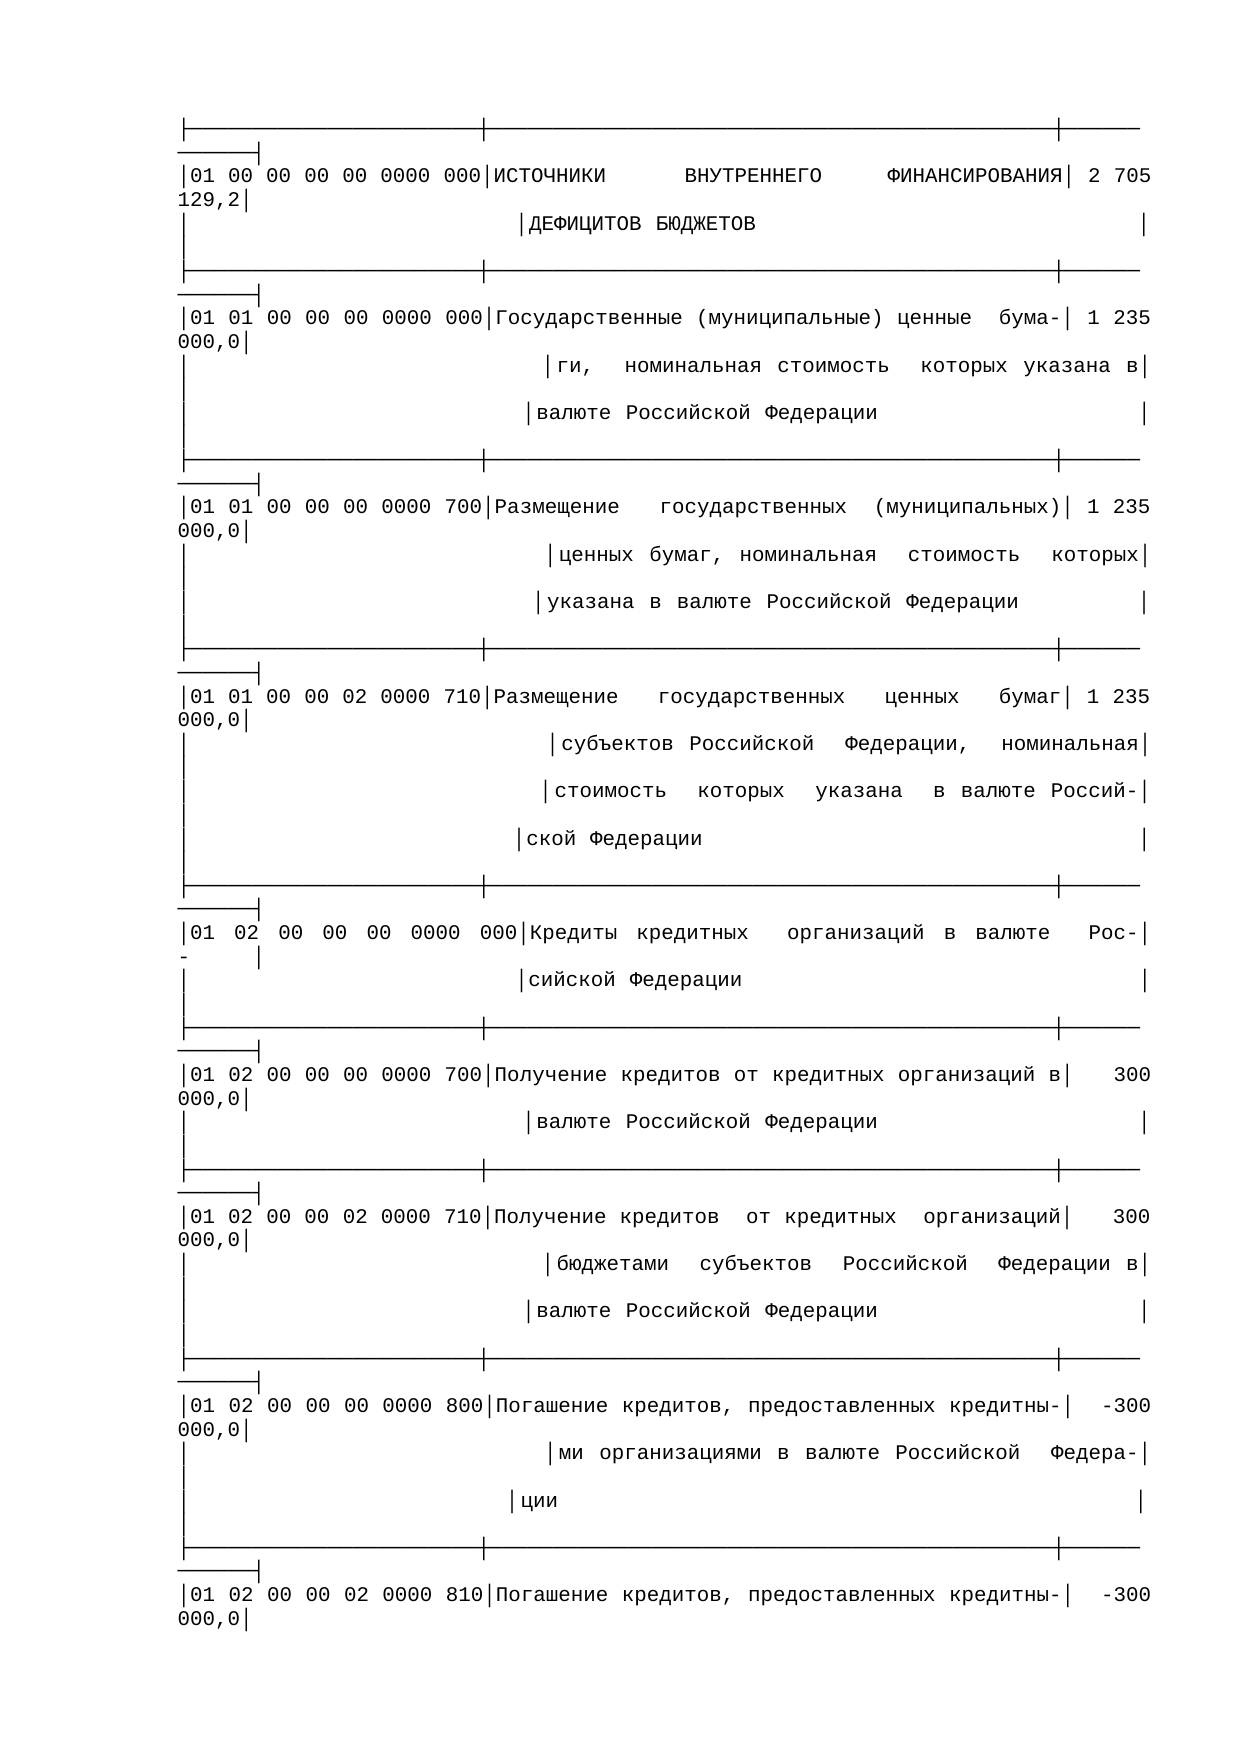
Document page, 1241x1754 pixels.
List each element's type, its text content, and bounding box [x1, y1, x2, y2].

text ├───────────────────────┼─────────────────────────────────────────────┼────────────┤ [177, 638, 1152, 686]
text │ │валюте Российской Федерации │ │ [177, 1111, 1152, 1158]
text │01 02 00 00 00 0000 700│Получение кредитов от кредитных организаций в│ 300 000,0│ [177, 1064, 1152, 1111]
text │ │ции │ │ [177, 1489, 1152, 1537]
text │ │указана в валюте Российской Федерации │ │ [177, 591, 1152, 638]
text │01 01 00 00 00 0000 000│Государственные (муниципальные) ценные бума-│ 1 235 000,0│ [177, 307, 1152, 354]
text ├───────────────────────┼─────────────────────────────────────────────┼────────────┤ [177, 1348, 1152, 1395]
text │ │ДЕФИЦИТОВ БЮДЖЕТОВ │ │ [177, 213, 1152, 260]
text │ │субъектов Российской Федерации, номинальная│ │ [177, 733, 1152, 780]
text ├───────────────────────┼─────────────────────────────────────────────┼────────────┤ [177, 1537, 1152, 1584]
text │01 02 00 00 00 0000 000│Кредиты кредитных организаций в валюте Рос-│ - │ [177, 922, 1152, 969]
text ├───────────────────────┼─────────────────────────────────────────────┼────────────┤ [177, 1158, 1152, 1206]
text │01 01 00 00 02 0000 710│Размещение государственных ценных бумаг│ 1 235 000,0│ [177, 686, 1152, 733]
text │ │ги, номинальная стоимость которых указана в│ │ [177, 354, 1152, 402]
text │ │сийской Федерации │ │ [177, 969, 1152, 1017]
text │ │стоимость которых указана в валюте Россий-│ │ [177, 780, 1152, 827]
text │01 02 00 00 00 0000 800│Погашение кредитов, предоставленных кредитны-│ -300 000,0│ [177, 1395, 1152, 1442]
text │01 02 00 00 02 0000 710│Получение кредитов от кредитных организаций│ 300 000,0│ [177, 1206, 1152, 1253]
text ├───────────────────────┼─────────────────────────────────────────────┼────────────┤ [177, 875, 1152, 922]
text │01 01 00 00 00 0000 700│Размещение государственных (муниципальных)│ 1 235 000,0│ [177, 496, 1152, 544]
text ├───────────────────────┼─────────────────────────────────────────────┼────────────┤ [177, 449, 1152, 496]
text │01 02 00 00 02 0000 810│Погашение кредитов, предоставленных кредитны-│ -300 000,0│ [177, 1584, 1152, 1631]
text │ │ми организациями в валюте Российской Федера-│ │ [177, 1442, 1152, 1489]
text │ │валюте Российской Федерации │ │ [177, 1300, 1152, 1348]
text │ │бюджетами субъектов Российской Федерации в│ │ [177, 1253, 1152, 1300]
text ├───────────────────────┼─────────────────────────────────────────────┼────────────┤ [177, 1017, 1152, 1064]
text ├───────────────────────┼─────────────────────────────────────────────┼────────────┤ [177, 118, 1152, 165]
text │01 00 00 00 00 0000 000│ИСТОЧНИКИ ВНУТРЕННЕГО ФИНАНСИРОВАНИЯ│ 2 705 129,2│ [177, 165, 1152, 213]
text │ │валюте Российской Федерации │ │ [177, 402, 1152, 449]
text │ │ценных бумаг, номинальная стоимость которых│ │ [177, 544, 1152, 591]
text │ │ской Федерации │ │ [177, 827, 1152, 875]
text ├───────────────────────┼─────────────────────────────────────────────┼────────────┤ [177, 260, 1152, 307]
